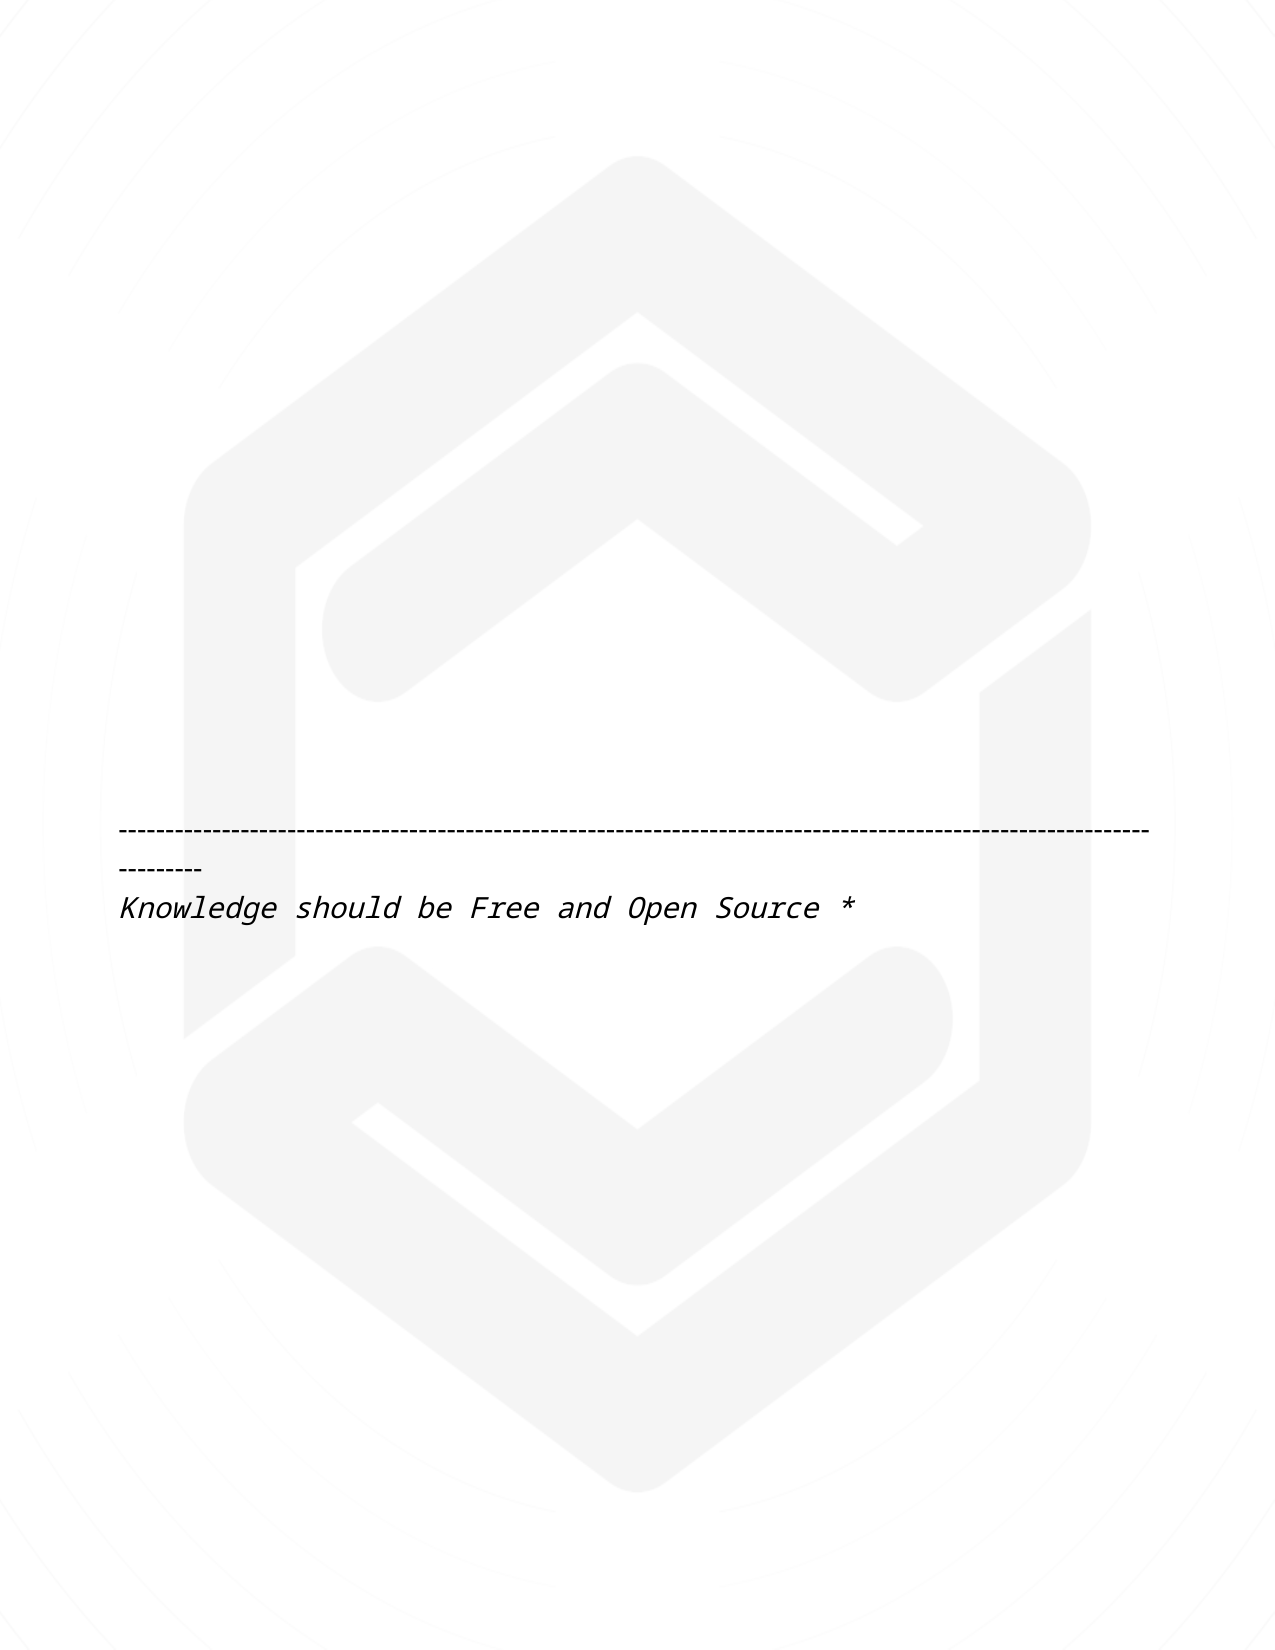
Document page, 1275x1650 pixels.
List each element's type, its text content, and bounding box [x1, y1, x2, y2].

text ----------------------------------------------------------------------------------------------------------------------- [118, 808, 1157, 887]
text Knowledge should be Free and Open Source * [118, 887, 1157, 927]
